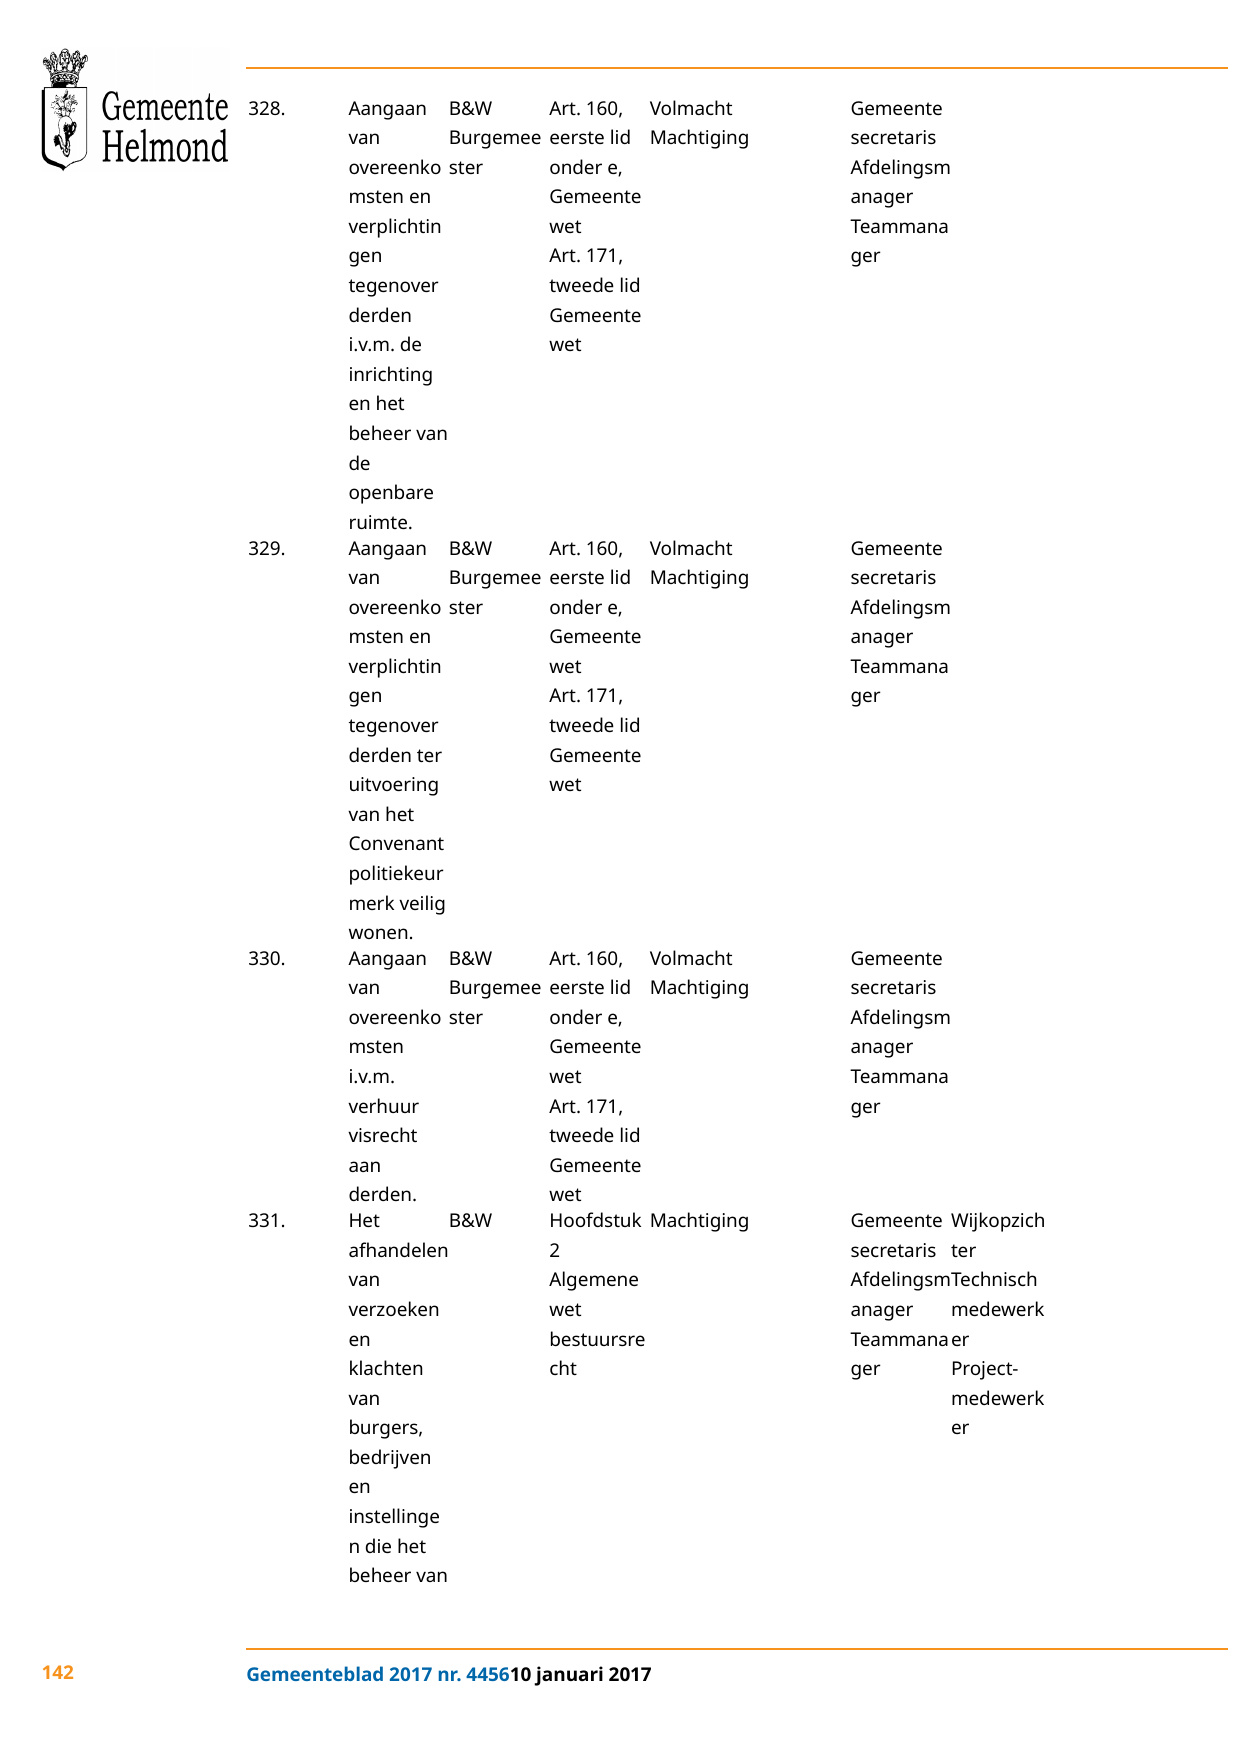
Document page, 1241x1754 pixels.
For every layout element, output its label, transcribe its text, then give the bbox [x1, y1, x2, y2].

table_cell Gemeentesecretaris Afdelingsmanager Teammanager [850, 945, 951, 1207]
table_cell [951, 95, 1051, 535]
table_cell Machtiging [650, 1208, 850, 1588]
table_cell [1051, 1208, 1152, 1588]
table_cell [951, 535, 1051, 945]
table_cell Wijkopzichter Technisch medewerker Project- medewerker [951, 1208, 1051, 1588]
table_cell Volmacht Machtiging [650, 95, 850, 535]
table_cell Aangaan van overeenkomsten en verplichtingen tegenover derden i.v.m. de inrichting en het beheer van de openbare ruimte. [348, 95, 449, 535]
table_cell Art. 160, eerste lid onder e, Gemeentewet Art. 171, tweede lid Gemeentewet [549, 95, 649, 535]
table_cell [1051, 95, 1152, 535]
table_cell [1051, 945, 1152, 1207]
table_cell Aangaan van overeenkomsten en verplichtingen tegenover derden ter uitvoering van het Convenant politiekeurmerk veilig wonen. [348, 535, 449, 945]
table_cell B&W Burgemeester [449, 945, 549, 1207]
table_cell Hoofdstuk 2 Algemene wet bestuursrecht [549, 1208, 649, 1588]
table_cell B&W Burgemeester [449, 535, 549, 945]
table_cell [1051, 535, 1152, 945]
table_cell [951, 945, 1051, 1207]
table_cell Het afhandelen van verzoeken en klachten van burgers, bedrijven en instellingen die het beheer van [348, 1208, 449, 1588]
table_cell 328. [248, 95, 348, 535]
table_cell 331. [248, 1208, 348, 1588]
table_cell Volmacht Machtiging [650, 535, 850, 945]
picture [41, 47, 231, 172]
table_cell Gemeentesecretaris Afdelingsmanager Teammanager [850, 1208, 951, 1588]
table_cell B&W [449, 1208, 549, 1588]
table_cell B&W Burgemeester [449, 95, 549, 535]
table_cell 329. [248, 535, 348, 945]
table_cell Art. 160, eerste lid onder e, Gemeentewet Art. 171, tweede lid Gemeentewet [549, 945, 649, 1207]
table_cell Art. 160, eerste lid onder e, Gemeentewet Art. 171, tweede lid Gemeentewet [549, 535, 649, 945]
table_cell 330. [248, 945, 348, 1207]
table_cell Gemeentesecretaris Afdelingsmanager Teammanager [850, 535, 951, 945]
table_cell Volmacht Machtiging [650, 945, 850, 1207]
table_cell Aangaan van overeenkomsten i.v.m. verhuur visrecht aan derden. [348, 945, 449, 1207]
table_cell Gemeentesecretaris Afdelingsmanager Teammanager [850, 95, 951, 535]
